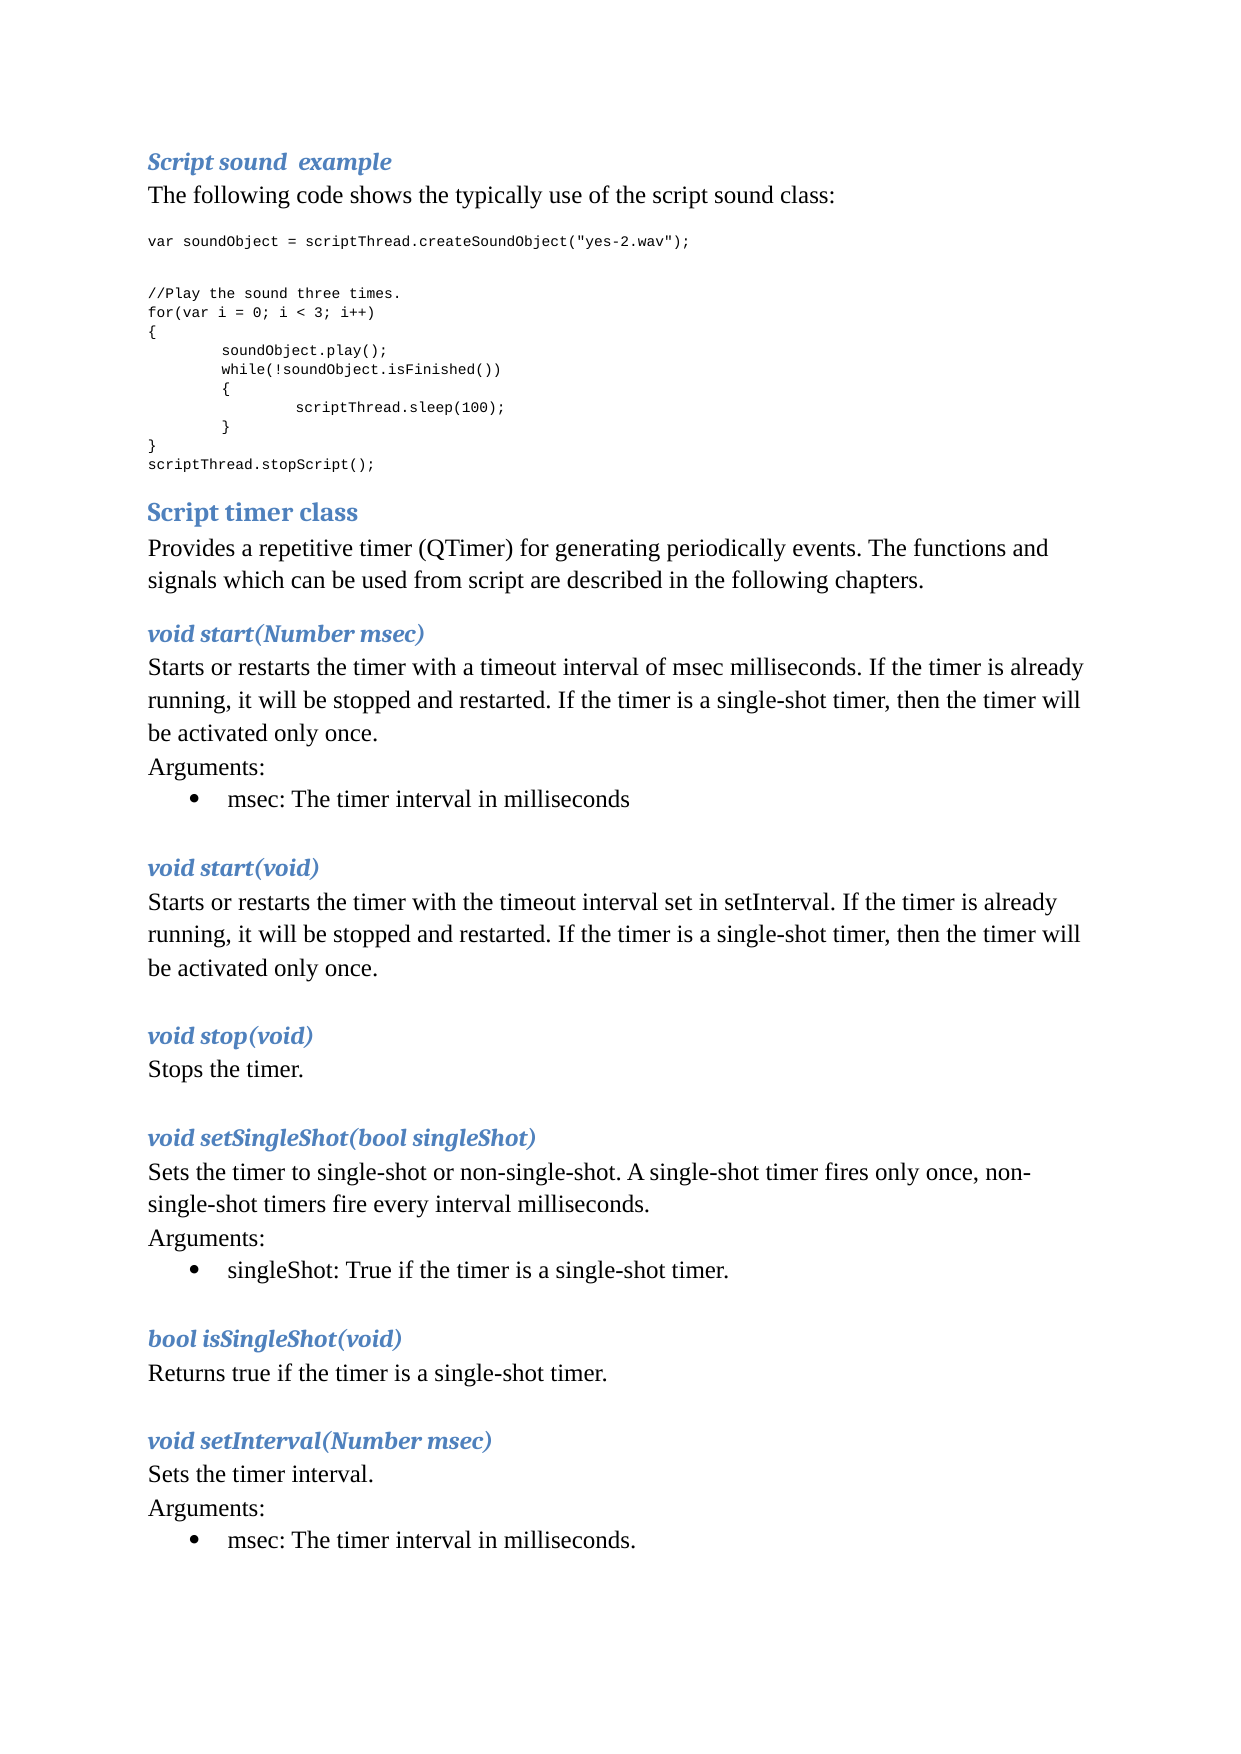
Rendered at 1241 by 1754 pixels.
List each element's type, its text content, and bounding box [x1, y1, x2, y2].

text var soundObject = scriptThread.createSoundObject("yes-2.wav"); [148, 234, 1093, 251]
subtitle void stop(void) [148, 1022, 1093, 1050]
text Arguments: [148, 1493, 1093, 1521]
text Provides a repetitive timer (QTimer) for generating periodically events. The functions and signals which can be used from script are described in the following chapters. [148, 533, 1093, 594]
list msec: The timer interval in milliseconds. [190, 1526, 1093, 1554]
text Starts or restarts the timer with a timeout interval of msec milliseconds. If the timer is already running, it will be stopped and restarted. If the timer is a single-shot timer, then the timer will be activated only once. [148, 652, 1093, 747]
text Arguments: [148, 752, 1093, 780]
subtitle bool isSingleShot(void) [148, 1324, 1093, 1353]
subtitle Script timer class [148, 497, 1093, 528]
text Starts or restarts the timer with the timeout interval set in setInterval. If the timer is already running, it will be stopped and restarted. If the timer is a single-shot timer, then the timer will be activated only once. [148, 887, 1093, 981]
subtitle void start(Number msec) [148, 619, 1093, 648]
text Returns true if the timer is a single-shot timer. [148, 1358, 1093, 1386]
text Stops the timer. [148, 1054, 1093, 1083]
text while(!soundObject.isFinished()) [148, 362, 1093, 379]
text Arguments: [148, 1223, 1093, 1251]
text { [148, 324, 1093, 341]
text The following code shows the typically use of the script sound class: [148, 181, 1093, 209]
text for(var i = 0; i < 3; i++) [148, 305, 1093, 322]
list msec: The timer interval in milliseconds [190, 784, 1093, 813]
text scriptThread.sleep(100); [148, 400, 1093, 417]
text Sets the timer interval. [148, 1459, 1093, 1488]
text } [148, 419, 1093, 436]
subtitle Script sound example [148, 148, 1093, 176]
subtitle void setSingleShot(bool singleShot) [148, 1123, 1093, 1152]
text //Play the sound three times. [148, 286, 1093, 303]
text { [148, 381, 1093, 398]
subtitle void setInterval(Number msec) [148, 1427, 1093, 1455]
text } [148, 438, 1093, 455]
list singleShot: True if the timer is a single-shot timer. [190, 1256, 1093, 1284]
text Sets the timer to single-shot or non-single-shot. A single-shot timer fires only once, non-single-shot timers fire every interval milliseconds. [148, 1157, 1093, 1218]
text scriptThread.stopScript(); [148, 457, 1093, 474]
subtitle void start(void) [148, 853, 1093, 882]
text soundObject.play(); [148, 343, 1093, 360]
